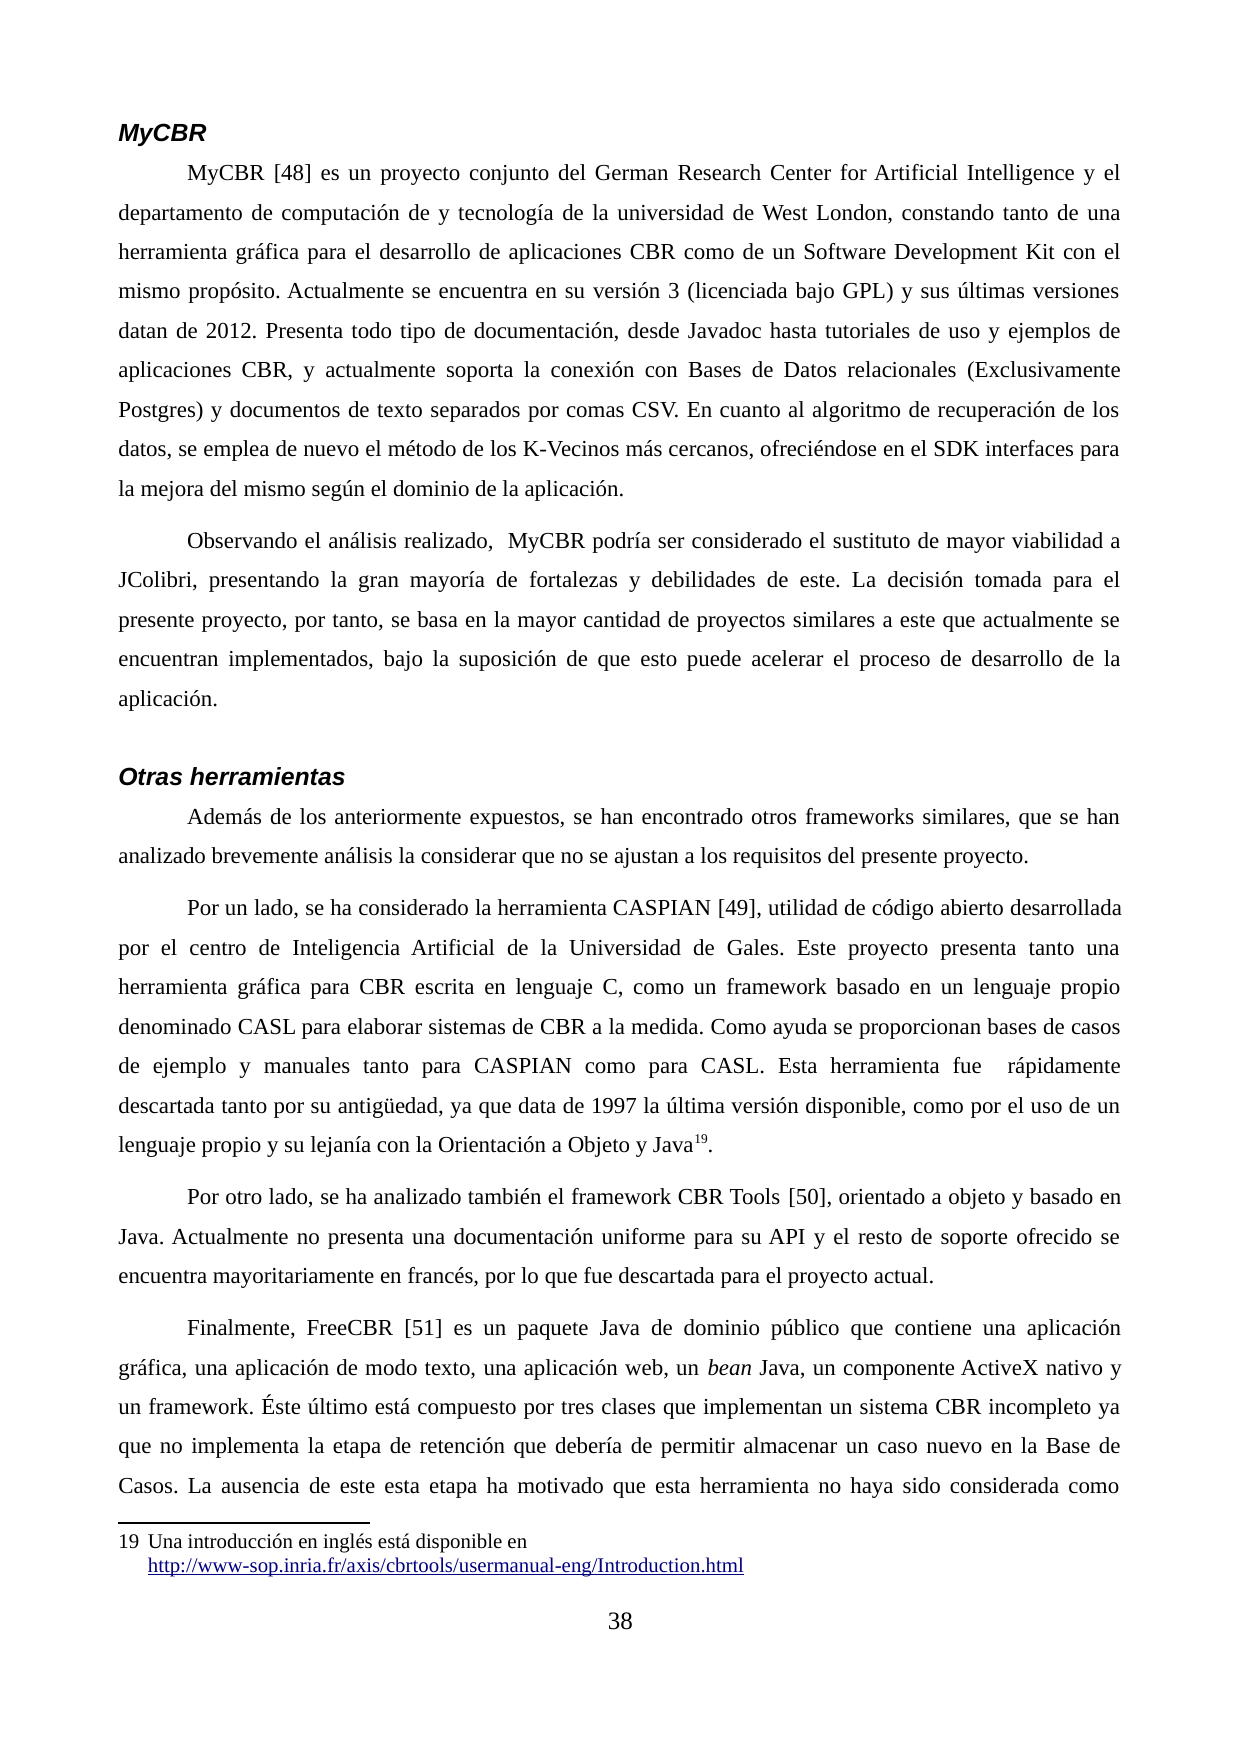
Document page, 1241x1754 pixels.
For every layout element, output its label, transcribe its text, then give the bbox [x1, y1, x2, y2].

subtitle Otras herramientas [118, 762, 1122, 790]
text Además de los anteriormente expuestos, se han encontrado otros frameworks similares, que se han analizado brevemente análisis la considerar que no se ajustan a los requisitos del presente proyecto. [118, 803, 1122, 869]
text Por otro lado, se ha analizado también el framework CBR Tools [50], orientado a objeto y basado en Java. Actualmente no presenta una documentación uniforme para su API y el resto de soporte ofrecido se encuentra mayoritariamente en francés, por lo que fue descartada para el proyecto actual. [118, 1183, 1122, 1288]
text Una introducción en inglés está disponible en http://www-sop.inria.fr/axis/cbrtools/usermanual-eng/Introduction.html [118, 1529, 1122, 1577]
text MyCBR [48] es un proyecto conjunto del German Research Center for Artificial Intelligence y el departamento de computación de y tecnología de la universidad de West London, constando tanto de una herramienta gráfica para el desarrollo de aplicaciones CBR como de un Software Development Kit con el mismo propósito. Actualmente se encuentra en su versión 3 (licenciada bajo GPL) y sus últimas versiones datan de 2012. Presenta todo tipo de documentación, desde Javadoc hasta tutoriales de uso y ejemplos de aplicaciones CBR, y actualmente soporta la conexión con Bases de Datos relacionales (Exclusivamente Postgres) y documentos de texto separados por comas CSV. En cuanto al algoritmo de recuperación de los datos, se emplea de nuevo el método de los K-Vecinos más cercanos, ofreciéndose en el SDK interfaces para la mejora del mismo según el dominio de la aplicación. [118, 159, 1122, 501]
text Por un lado, se ha considerado la herramienta CASPIAN [49], utilidad de código abierto desarrollada por el centro de Inteligencia Artificial de la Universidad de Gales. Este proyecto presenta tanto una herramienta gráfica para CBR escrita en lenguaje C, como un framework basado en un lenguaje propio denominado CASL para elaborar sistemas de CBR a la medida. Como ayuda se proporcionan bases de casos de ejemplo y manuales tanto para CASPIAN como para CASL. Esta herramienta fue rápidamente descartada tanto por su antigüedad, ya que data de 1997 la última versión disponible, como por el uso de un lenguaje propio y su lejanía con la Orientación a Objeto y Java. [118, 894, 1122, 1158]
text Finalmente, FreeCBR [51] es un paquete Java de dominio público que contiene una aplicación gráfica, una aplicación de modo texto, una aplicación web, un bean Java, un componente ActiveX nativo y un framework. Éste último está compuesto por tres clases que implementan un sistema CBR incompleto ya que no implementa la etapa de retención que debería de permitir almacenar un caso nuevo en la Base de Casos. La ausencia de este esta etapa ha motivado que esta herramienta no haya sido considerada como [118, 1314, 1122, 1498]
subtitle MyCBR [118, 118, 1122, 147]
text Observando el análisis realizado, MyCBR podría ser considerado el sustituto de mayor viabilidad a JColibri, presentando la gran mayoría de fortalezas y debilidades de este. La decisión tomada para el presente proyecto, por tanto, se basa en la mayor cantidad de proyectos similares a este que actualmente se encuentran implementados, bajo la suposición de que esto puede acelerar el proceso de desarrollo de la aplicación. [118, 527, 1122, 711]
